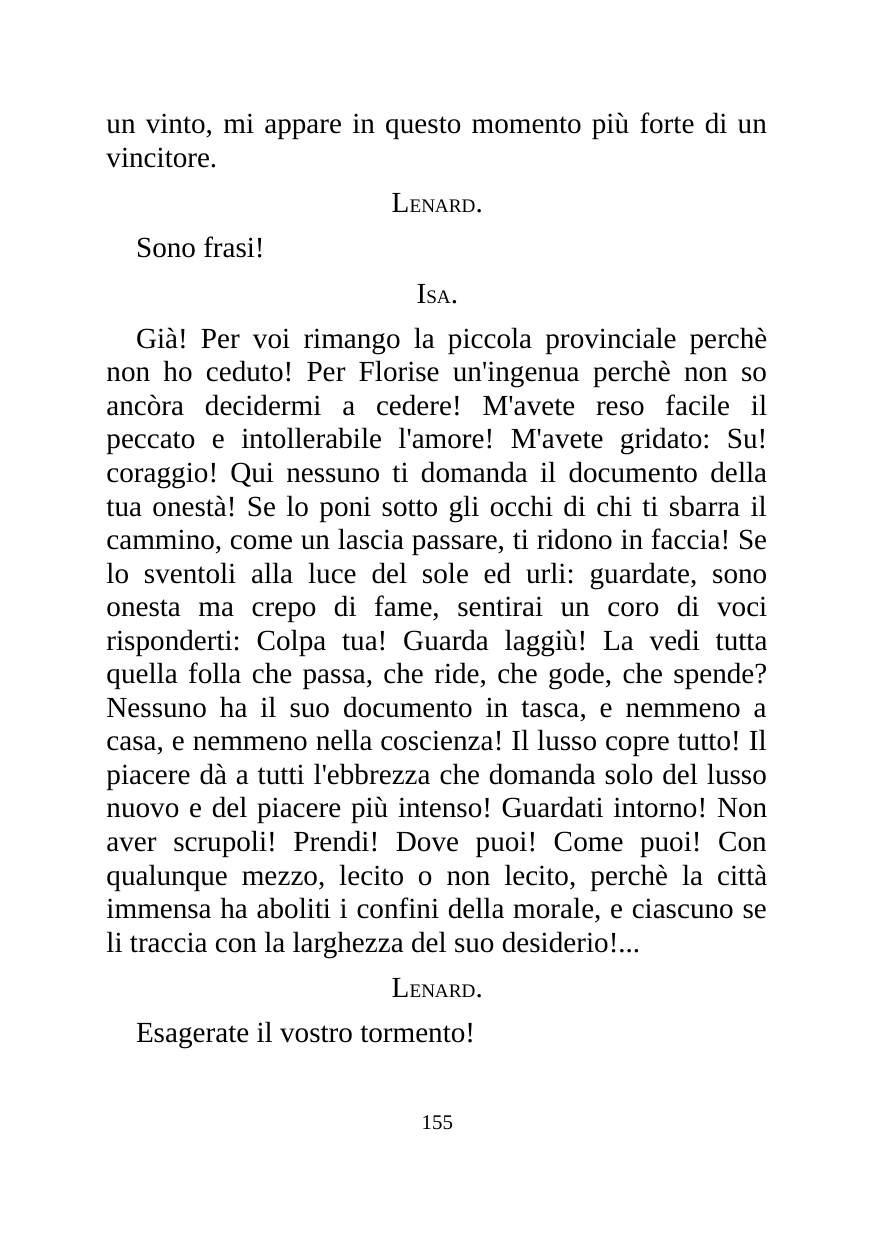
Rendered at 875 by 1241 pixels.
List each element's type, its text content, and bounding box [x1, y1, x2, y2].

text Esagerate il vostro tormento! [106, 1015, 768, 1049]
text Lenard. [106, 185, 768, 219]
text Già! Per voi rimango la piccola provinciale perchè non ho ceduto! Per Florise un'ingenua perchè non so ancòra decidermi a cedere! M'avete reso facile il peccato e intollerabile l'amore! M'avete gridato: Su! coraggio! Qui nessuno ti domanda il documento della tua onestà! Se lo poni sotto gli occhi di chi ti sbarra il cammino, come un lascia passare, ti ridono in faccia! Se lo sventoli alla luce del sole ed urli: guardate, sono onesta ma crepo di fame, sentirai un coro di voci risponderti: Colpa tua! Guarda laggiù! La vedi tutta quella folla che passa, che ride, che gode, che spende? Nessuno ha il suo documento in tasca, e nemmeno a casa, e nemmeno nella coscienza! Il lusso copre tutto! Il piacere dà a tutti l'ebbrezza che domanda solo del lusso nuovo e del piacere più intenso! Guardati intorno! Non aver scrupoli! Prendi! Dove puoi! Come puoi! Con qualunque mezzo, lecito o non lecito, perchè la città immensa ha aboliti i confini della morale, e ciascuno se li traccia con la larghezza del suo desiderio!... [106, 321, 768, 958]
text un vinto, mi appare in questo momento più forte di un vincitore. [106, 106, 768, 173]
text Sono frasi! [106, 230, 768, 264]
text Isa. [106, 276, 768, 309]
text Lenard. [106, 970, 768, 1004]
